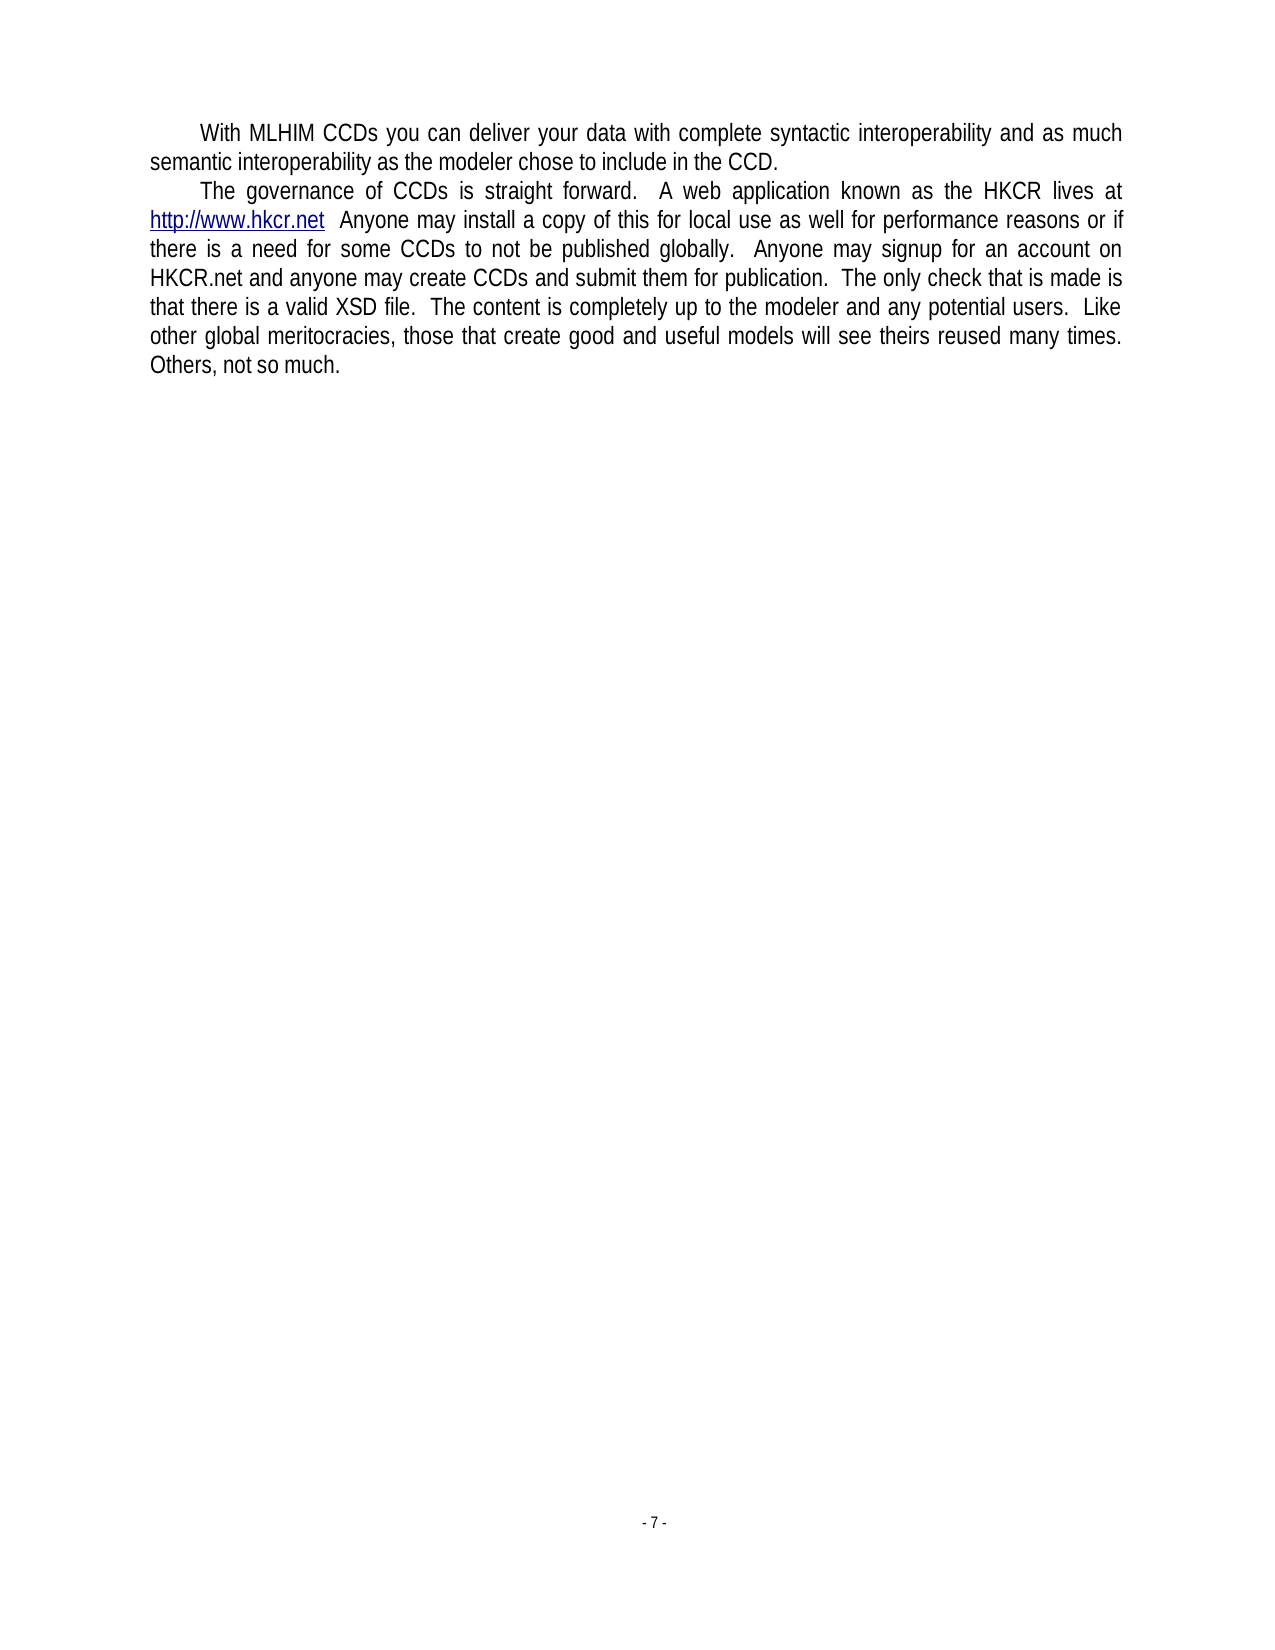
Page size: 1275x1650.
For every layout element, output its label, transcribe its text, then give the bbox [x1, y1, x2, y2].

text The governance of CCDs is straight forward. A web application known as the HKCR lives at http://www.hkcr.net Anyone may install a copy of this for local use as well for performance reasons or if there is a need for some CCDs to not be published globally. Anyone may signup for an account on HKCR.net and anyone may create CCDs and submit them for publication. The only check that is made is that there is a valid XSD file. The content is completely up to the modeler and any potential users. Like other global meritocracies, those that create good and useful models will see theirs reused many times. Others, not so much. [150, 176, 1125, 379]
text With MLHIM CCDs you can deliver your data with complete syntactic interoperability and as much semantic interoperability as the modeler chose to include in the CCD. [150, 118, 1125, 176]
